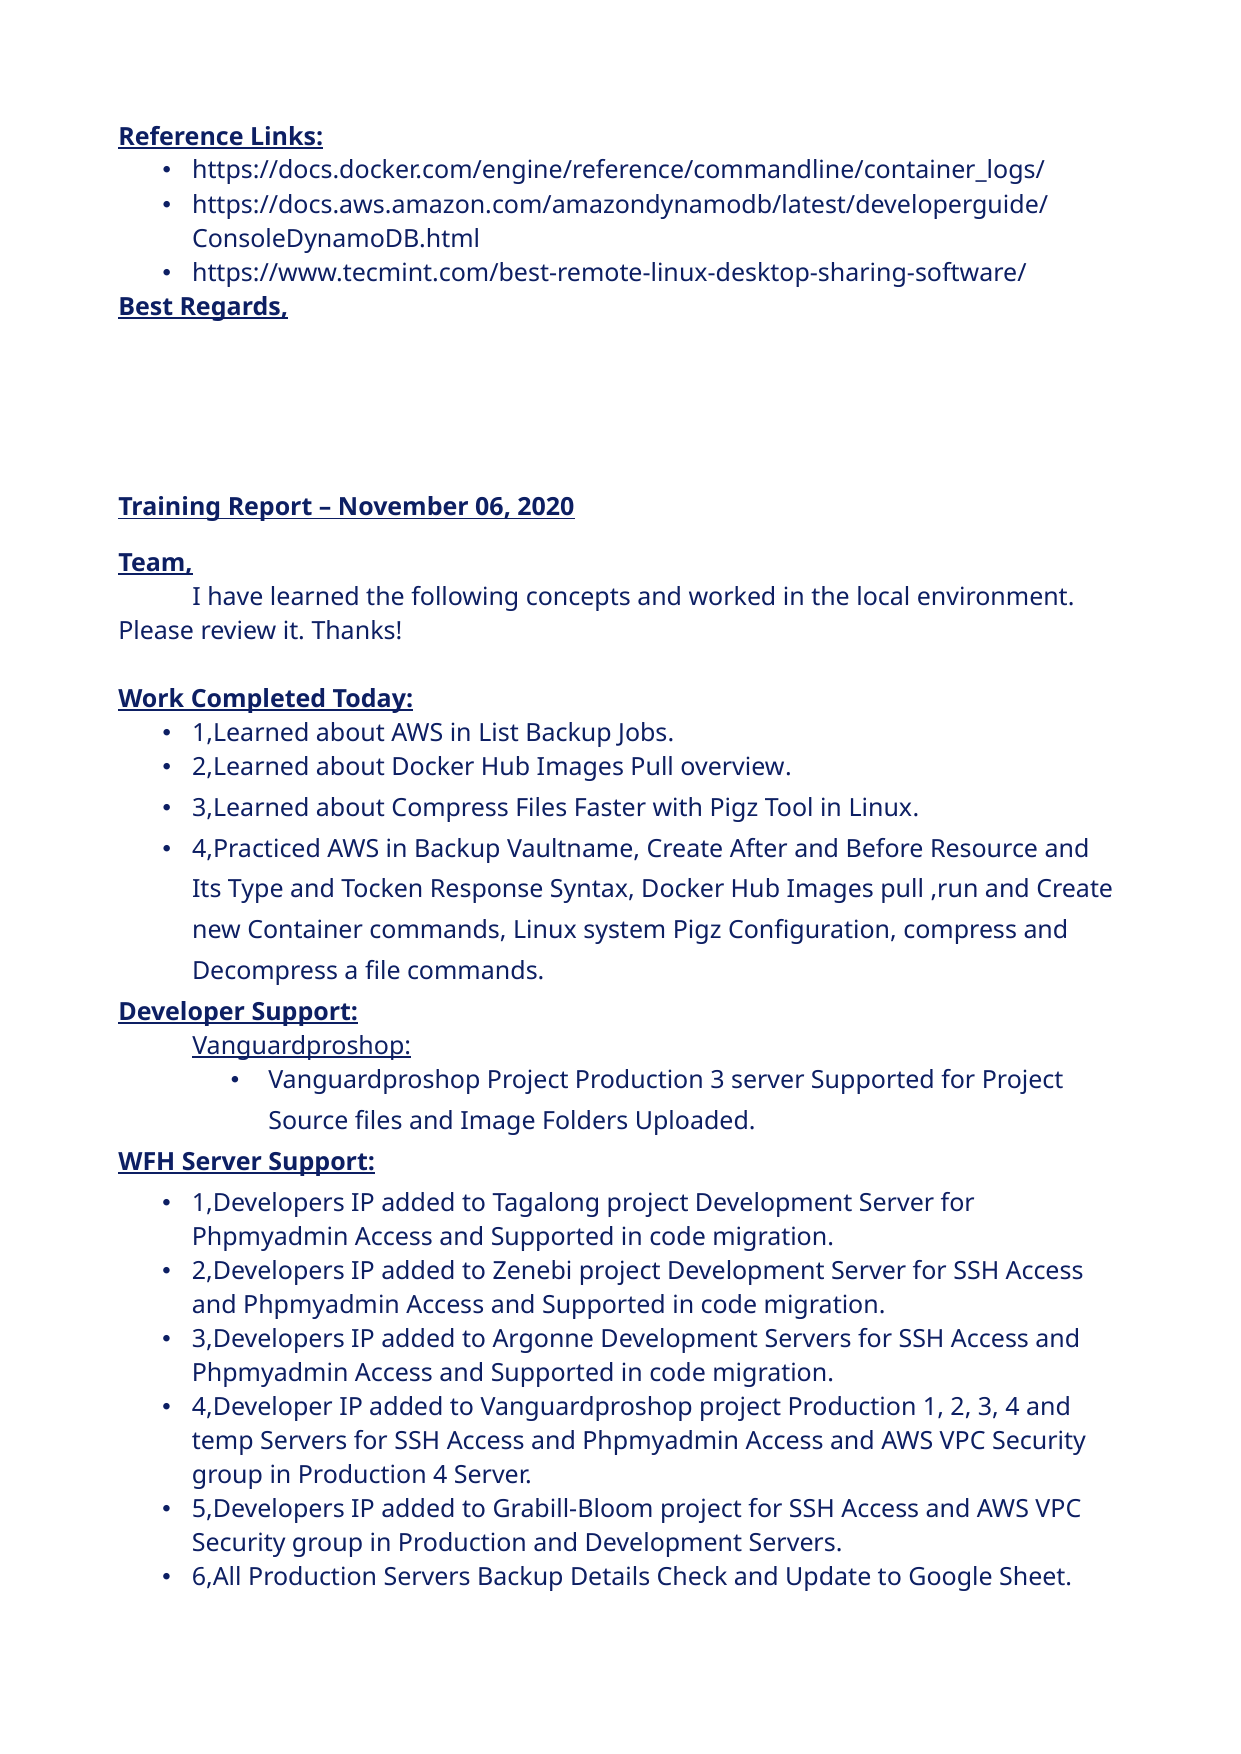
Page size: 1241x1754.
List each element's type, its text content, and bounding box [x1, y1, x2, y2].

list https://docs.aws.amazon.com/amazondynamodb/latest/developerguide/ConsoleDynamoDB.html [162, 186, 1122, 254]
text I have learned the following concepts and worked in the local environment. Please review it. Thanks! [118, 578, 1122, 646]
text Team, [118, 544, 1122, 578]
text Reference Links: [118, 118, 1122, 152]
text WFH Server Support: [118, 1143, 1122, 1177]
subtitle 5,Developers IP added to Grabill-Bloom project for SSH Access and AWS VPC Security group in Production and Development Servers. [162, 1491, 1122, 1559]
subtitle 4,Developer IP added to Vanguardproshop project Production 1, 2, 3, 4 and temp Servers for SSH Access and Phpmyadmin Access and AWS VPC Security group in Production 4 Server. [162, 1388, 1122, 1491]
list 3,Learned about Compress Files Faster with Pigz Tool in Linux. [162, 789, 1122, 823]
list 2,Learned about Docker Hub Images Pull overview. [162, 748, 1122, 783]
text Best Regards, [118, 288, 1122, 322]
list https://www.tecmint.com/best-remote-linux-desktop-sharing-software/ [162, 254, 1122, 288]
text Work Completed Today: [118, 680, 1122, 714]
subtitle 6,All Production Servers Backup Details Check and Update to Google Sheet. [162, 1559, 1122, 1593]
list 4,Practiced AWS in Backup Vaultname, Create After and Before Resource and Its Type and Tocken Response Syntax, Docker Hub Images pull ,run and Create new Container commands, Linux system Pigz Configuration, compress and Decompress a file commands. [162, 830, 1122, 987]
text Training Report – November 06, 2020 [118, 489, 1122, 523]
list https://docs.docker.com/engine/reference/commandline/container_logs/ [162, 152, 1122, 186]
text Developer Support: [118, 993, 1122, 1028]
subtitle 3,Developers IP added to Argonne Development Servers for SSH Access and Phpmyadmin Access and Supported in code migration. [162, 1320, 1122, 1388]
subtitle 2,Developers IP added to Zenebi project Development Server for SSH Access and Phpmyadmin Access and Supported in code migration. [162, 1252, 1122, 1320]
text Vanguardproshop: [118, 1028, 1122, 1062]
subtitle 1,Developers IP added to Tagalong project Development Server for Phpmyadmin Access and Supported in code migration. [162, 1184, 1122, 1252]
list Vanguardproshop Project Production 3 server Supported for Project Source files and Image Folders Uploaded. [231, 1062, 1122, 1137]
list 1,Learned about AWS in List Backup Jobs. [162, 714, 1122, 748]
